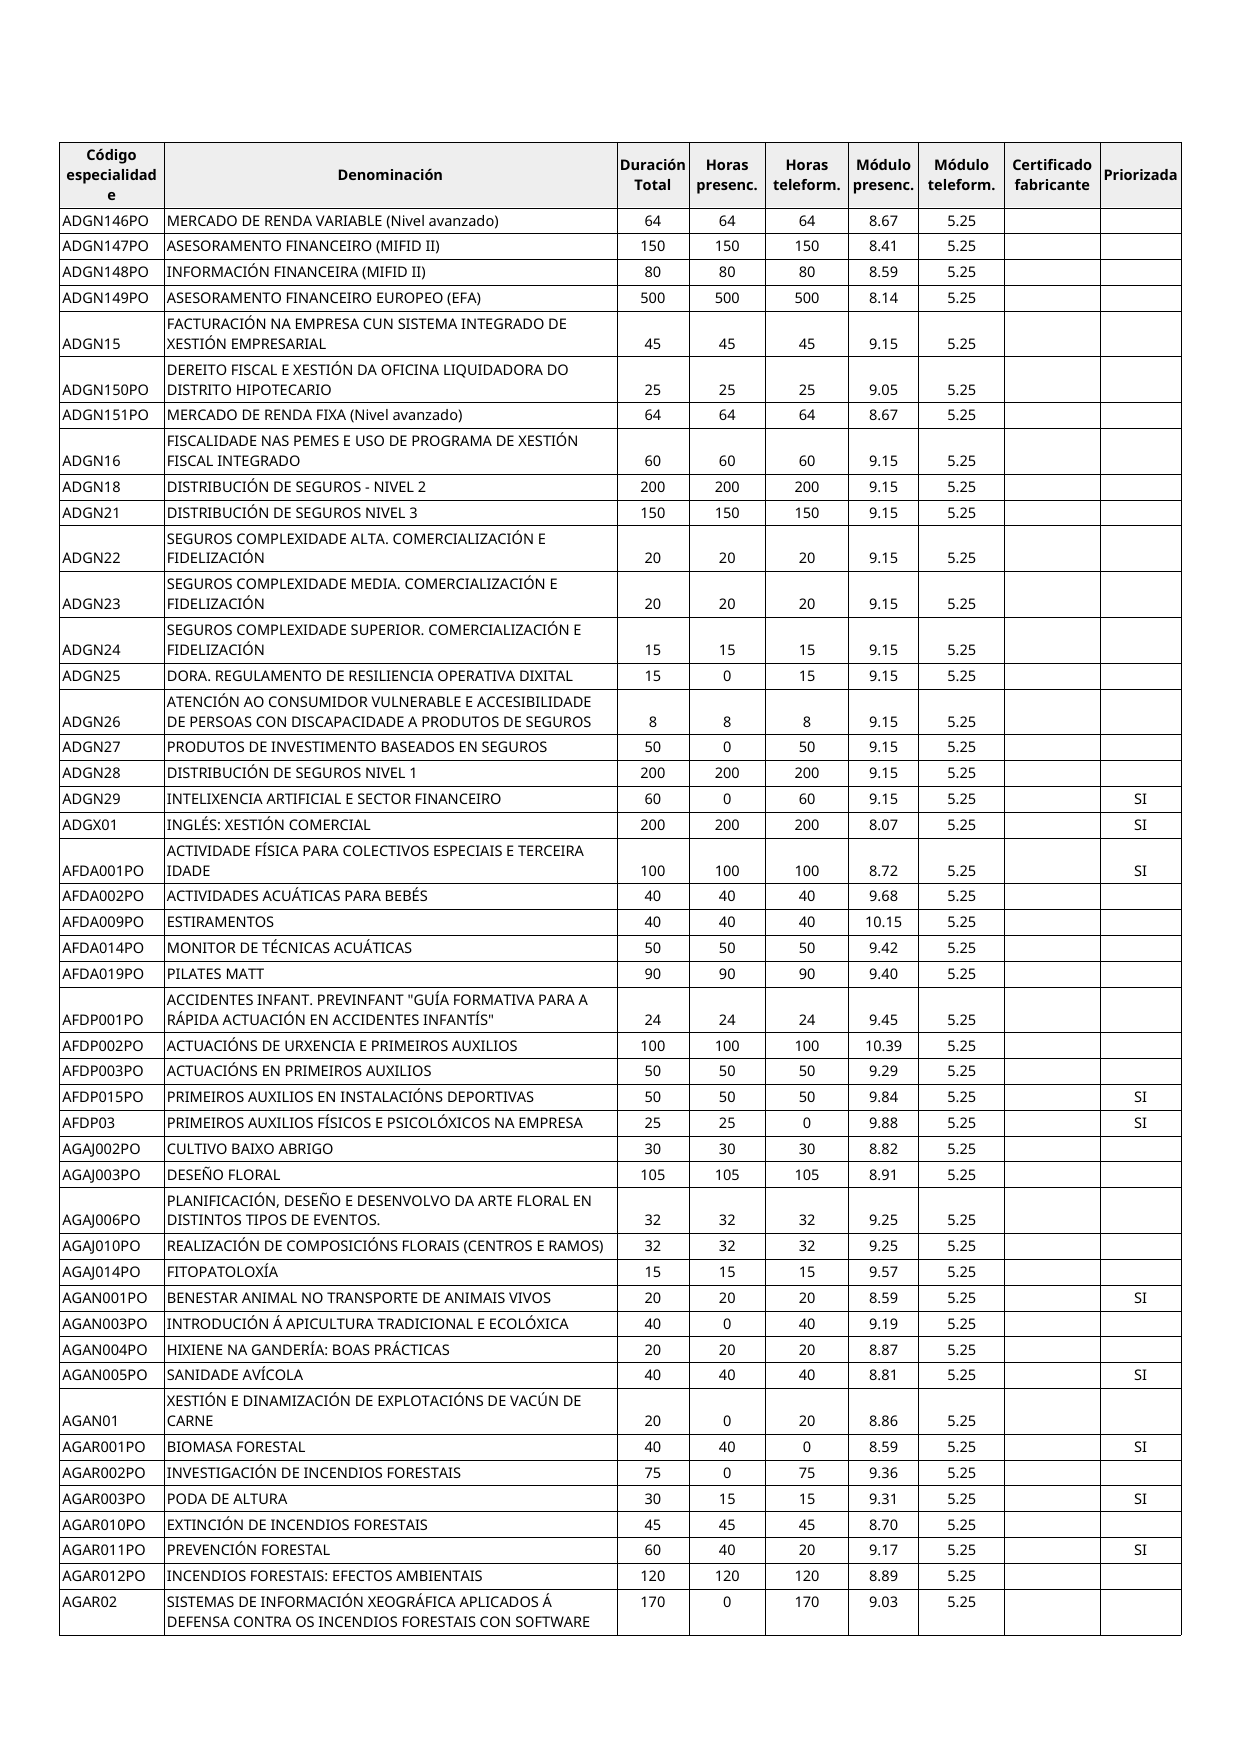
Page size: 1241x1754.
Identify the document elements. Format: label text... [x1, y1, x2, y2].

table_cell [1101, 761, 1181, 786]
table_cell 40 [690, 884, 765, 909]
table_cell 45 [690, 1512, 765, 1537]
table_cell 9,31 [849, 1486, 918, 1511]
table_cell 25 [690, 357, 765, 402]
table_cell AGAJ002PO [60, 1137, 164, 1161]
table_cell 9,05 [849, 357, 918, 402]
table_cell [1101, 1389, 1181, 1434]
table_cell 500 [690, 286, 765, 311]
table_header Código especialidade [60, 143, 164, 207]
table_cell 24 [690, 988, 765, 1032]
table_cell 50 [618, 1059, 689, 1084]
table_cell DISTRIBUCIÓN DE SEGUROS NIVEL 3 [165, 501, 617, 525]
table_cell [1005, 429, 1100, 474]
table_cell AFDP03 [60, 1111, 164, 1136]
table_cell AFDP002PO [60, 1033, 164, 1058]
table_cell [1005, 312, 1100, 356]
table_cell 40 [690, 1363, 765, 1388]
table_cell AGAN005PO [60, 1363, 164, 1388]
table_cell [1101, 988, 1181, 1032]
table_cell SI [1101, 839, 1181, 883]
table_cell AGAR002PO [60, 1461, 164, 1485]
table_cell 0 [766, 1111, 848, 1136]
table_cell 60 [690, 429, 765, 474]
table_cell [1005, 286, 1100, 311]
table_cell 9,15 [849, 618, 918, 663]
table_header Duración Total [618, 143, 689, 207]
table_cell [1101, 1137, 1181, 1161]
table_cell 15 [690, 1486, 765, 1511]
table_cell 5,25 [919, 1512, 1004, 1537]
table_cell XESTIÓN E DINAMIZACIÓN DE EXPLOTACIÓNS DE VACÚN DE CARNE [165, 1389, 617, 1434]
table_cell [1005, 1137, 1100, 1161]
table_cell 5,25 [919, 526, 1004, 571]
table_cell CULTIVO BAIXO ABRIGO [165, 1137, 617, 1161]
table_cell DORA. REGULAMENTO DE RESILIENCIA OPERATIVA DIXITAL [165, 664, 617, 688]
table_cell 9,15 [849, 475, 918, 499]
table_cell SI [1101, 1538, 1181, 1563]
table_cell [1005, 618, 1100, 663]
table_cell 170 [766, 1590, 848, 1634]
table_cell 170 [618, 1590, 689, 1634]
table_cell 5,25 [919, 234, 1004, 259]
table_cell 5,25 [919, 357, 1004, 402]
table_cell ASESORAMENTO FINANCEIRO EUROPEO (EFA) [165, 286, 617, 311]
table_cell 0 [690, 735, 765, 760]
table_cell 15 [618, 664, 689, 688]
table_cell [1101, 526, 1181, 571]
table_cell 100 [618, 1033, 689, 1058]
table_cell 5,25 [919, 1538, 1004, 1563]
table_cell [1005, 1286, 1100, 1311]
table_cell [1005, 735, 1100, 760]
table_cell 8,14 [849, 286, 918, 311]
table_cell [1005, 988, 1100, 1032]
table_header Módulo teleform. [919, 143, 1004, 207]
table_cell ACCIDENTES INFANT. PREVINFANT "GUÍA FORMATIVA PARA A RÁPIDA ACTUACIÓN EN ACCIDENTES INFANTÍS" [165, 988, 617, 1032]
table_cell SI [1101, 787, 1181, 812]
table_cell 64 [766, 209, 848, 233]
table_cell 5,25 [919, 936, 1004, 961]
table_cell AFDP001PO [60, 988, 164, 1032]
table_cell 200 [618, 813, 689, 837]
table_cell 0 [690, 664, 765, 688]
table_cell [1005, 884, 1100, 909]
table_cell [1101, 962, 1181, 987]
table_cell 9,15 [849, 690, 918, 734]
table_cell 5,25 [919, 1461, 1004, 1485]
table_cell 40 [690, 1435, 765, 1459]
table_cell FACTURACIÓN NA EMPRESA CUN SISTEMA INTEGRADO DE XESTIÓN EMPRESARIAL [165, 312, 617, 356]
table_cell ADGN26 [60, 690, 164, 734]
table_cell PODA DE ALTURA [165, 1486, 617, 1511]
table_cell 8,72 [849, 839, 918, 883]
table_cell 20 [618, 572, 689, 617]
table_cell 5,25 [919, 312, 1004, 356]
table_cell [1005, 357, 1100, 402]
table_cell [1005, 1085, 1100, 1110]
table_cell [1005, 664, 1100, 688]
table_cell 15 [766, 664, 848, 688]
table_cell 30 [618, 1137, 689, 1161]
table_cell 105 [690, 1162, 765, 1187]
table_cell 40 [618, 1312, 689, 1336]
table_cell 45 [766, 1512, 848, 1537]
table_cell 50 [690, 1085, 765, 1110]
table_cell 15 [766, 618, 848, 663]
table_cell 9,15 [849, 501, 918, 525]
table_cell [1005, 1389, 1100, 1434]
table_cell 5,25 [919, 1363, 1004, 1388]
table_cell SI [1101, 1085, 1181, 1110]
table_cell SI [1101, 1435, 1181, 1459]
table_cell 60 [618, 787, 689, 812]
table_cell 75 [766, 1461, 848, 1485]
table_cell INTRODUCIÓN Á APICULTURA TRADICIONAL E ECOLÓXICA [165, 1312, 617, 1336]
table_cell 32 [618, 1234, 689, 1259]
table_cell ACTUACIÓNS EN PRIMEIROS AUXILIOS [165, 1059, 617, 1084]
table_cell [1005, 813, 1100, 837]
table_cell 60 [766, 429, 848, 474]
table_cell [1005, 1234, 1100, 1259]
table_cell ADGN21 [60, 501, 164, 525]
table_cell 5,25 [919, 1312, 1004, 1336]
table_cell 9,15 [849, 429, 918, 474]
table_cell 9,15 [849, 761, 918, 786]
table_cell 90 [618, 962, 689, 987]
table_cell 9,36 [849, 1461, 918, 1485]
table_cell 200 [690, 813, 765, 837]
table_cell 45 [618, 1512, 689, 1537]
table_cell 30 [766, 1137, 848, 1161]
table_cell 40 [618, 910, 689, 935]
table_cell ESTIRAMENTOS [165, 910, 617, 935]
table_cell 9,42 [849, 936, 918, 961]
table_cell 45 [618, 312, 689, 356]
table_cell 8,59 [849, 1435, 918, 1459]
table_cell 60 [766, 787, 848, 812]
table_cell [1101, 1512, 1181, 1537]
table_cell 15 [766, 1260, 848, 1285]
table_cell ADGN23 [60, 572, 164, 617]
table_cell 20 [766, 1286, 848, 1311]
table_cell 9,15 [849, 664, 918, 688]
table_cell 75 [618, 1461, 689, 1485]
table_cell SI [1101, 813, 1181, 837]
table_cell 45 [690, 312, 765, 356]
table_cell [1101, 1337, 1181, 1362]
table_cell 5,25 [919, 884, 1004, 909]
table_cell 105 [618, 1162, 689, 1187]
table_cell [1005, 572, 1100, 617]
table_cell AFDA001PO [60, 839, 164, 883]
table_cell 15 [618, 618, 689, 663]
table_cell 500 [618, 286, 689, 311]
table_cell 9,29 [849, 1059, 918, 1084]
table_cell FITOPATOLOXÍA [165, 1260, 617, 1285]
table_cell 100 [690, 1033, 765, 1058]
table_cell 5,25 [919, 690, 1004, 734]
table_cell [1101, 357, 1181, 402]
table_cell AGAR012PO [60, 1564, 164, 1589]
table_cell ADGN151PO [60, 403, 164, 428]
table_cell [1005, 501, 1100, 525]
table_cell 20 [618, 526, 689, 571]
table_cell BIOMASA FORESTAL [165, 1435, 617, 1459]
table_cell 8 [690, 690, 765, 734]
table_cell 20 [690, 1337, 765, 1362]
table_cell SEGUROS COMPLEXIDADE ALTA. COMERCIALIZACIÓN E FIDELIZACIÓN [165, 526, 617, 571]
table_cell DISTRIBUCIÓN DE SEGUROS NIVEL 1 [165, 761, 617, 786]
table_cell SI [1101, 1363, 1181, 1388]
table_cell 32 [766, 1234, 848, 1259]
table_cell 20 [766, 526, 848, 571]
table_cell 5,25 [919, 209, 1004, 233]
table_cell 8,89 [849, 1564, 918, 1589]
table_cell 5,25 [919, 664, 1004, 688]
table_cell [1005, 1538, 1100, 1563]
table_cell INTELIXENCIA ARTIFICIAL E SECTOR FINANCEIRO [165, 787, 617, 812]
table_cell 150 [690, 234, 765, 259]
table_cell 64 [618, 403, 689, 428]
table_cell [1005, 1260, 1100, 1285]
table_cell [1005, 936, 1100, 961]
table_cell 5,25 [919, 1137, 1004, 1161]
table_cell 5,25 [919, 429, 1004, 474]
table_cell 0 [690, 1312, 765, 1336]
table_cell [1101, 618, 1181, 663]
table_cell 5,25 [919, 1059, 1004, 1084]
table_cell 20 [766, 1337, 848, 1362]
table_cell [1005, 1162, 1100, 1187]
table_cell 40 [766, 910, 848, 935]
table_cell [1005, 1512, 1100, 1537]
table_cell INFORMACIÓN FINANCEIRA (MIFID II) [165, 260, 617, 285]
table_cell 40 [618, 884, 689, 909]
table_header Denominación [165, 143, 617, 207]
table_cell [1005, 1059, 1100, 1084]
table_cell [1005, 1435, 1100, 1459]
table_cell 8,59 [849, 1286, 918, 1311]
table_cell 9,45 [849, 988, 918, 1032]
table_cell 5,25 [919, 1564, 1004, 1589]
table_cell 8,82 [849, 1137, 918, 1161]
table_cell 9,19 [849, 1312, 918, 1336]
table_cell 8,87 [849, 1337, 918, 1362]
table_cell 5,25 [919, 1337, 1004, 1362]
table_cell [1101, 501, 1181, 525]
table_cell AFDP003PO [60, 1059, 164, 1084]
table_cell AGAN001PO [60, 1286, 164, 1311]
table_cell SI [1101, 1286, 1181, 1311]
table_cell 200 [690, 475, 765, 499]
table_header Horas presenc. [690, 143, 765, 207]
table_cell 50 [766, 1085, 848, 1110]
table_cell 8,70 [849, 1512, 918, 1537]
table_cell 20 [618, 1286, 689, 1311]
table_cell 45 [766, 312, 848, 356]
table_cell INCENDIOS FORESTAIS: EFECTOS AMBIENTAIS [165, 1564, 617, 1589]
table_cell 32 [690, 1234, 765, 1259]
table_cell [1101, 1590, 1181, 1634]
table_cell 200 [766, 813, 848, 837]
table_cell 50 [766, 735, 848, 760]
table_cell 8,41 [849, 234, 918, 259]
table_cell [1101, 910, 1181, 935]
table_cell [1101, 690, 1181, 734]
table_cell AGAJ003PO [60, 1162, 164, 1187]
table_cell 5,25 [919, 1033, 1004, 1058]
table_cell 32 [766, 1188, 848, 1233]
table_cell ACTUACIÓNS DE URXENCIA E PRIMEIROS AUXILIOS [165, 1033, 617, 1058]
table_cell 8,67 [849, 209, 918, 233]
table_cell 8,86 [849, 1389, 918, 1434]
table_cell [1101, 286, 1181, 311]
table_cell AFDA009PO [60, 910, 164, 935]
table_cell PRIMEIROS AUXILIOS FÍSICOS E PSICOLÓXICOS NA EMPRESA [165, 1111, 617, 1136]
table_cell 60 [618, 1538, 689, 1563]
table_cell ADGN25 [60, 664, 164, 688]
table_cell 50 [618, 735, 689, 760]
table_cell EXTINCIÓN DE INCENDIOS FORESTAIS [165, 1512, 617, 1537]
table_header Horas teleform. [766, 143, 848, 207]
table_cell 20 [766, 1389, 848, 1434]
table_cell [1101, 312, 1181, 356]
table_cell 150 [690, 501, 765, 525]
table_cell [1101, 1033, 1181, 1058]
table_cell 5,25 [919, 1486, 1004, 1511]
table_cell REALIZACIÓN DE COMPOSICIÓNS FLORAIS (CENTROS E RAMOS) [165, 1234, 617, 1259]
table_cell [1005, 234, 1100, 259]
table_cell [1101, 1461, 1181, 1485]
table_cell 100 [766, 839, 848, 883]
table_cell [1101, 1564, 1181, 1589]
table_cell 9,15 [849, 572, 918, 617]
table_cell 5,25 [919, 988, 1004, 1032]
table_cell 64 [618, 209, 689, 233]
table_cell 50 [618, 1085, 689, 1110]
table_cell 25 [618, 1111, 689, 1136]
table_cell AGAN003PO [60, 1312, 164, 1336]
table_cell ADGN147PO [60, 234, 164, 259]
table_cell [1005, 1590, 1100, 1634]
table_cell [1005, 403, 1100, 428]
table_cell 32 [618, 1188, 689, 1233]
table_cell [1101, 209, 1181, 233]
table_cell 5,25 [919, 787, 1004, 812]
table_cell 80 [766, 260, 848, 285]
table_cell 120 [766, 1564, 848, 1589]
table_cell [1005, 1033, 1100, 1058]
table_cell 9,88 [849, 1111, 918, 1136]
table_cell 9,68 [849, 884, 918, 909]
table_cell 100 [690, 839, 765, 883]
table_cell AGAR02 [60, 1590, 164, 1634]
table_cell DISTRIBUCIÓN DE SEGUROS - NIVEL 2 [165, 475, 617, 499]
table_cell 200 [618, 761, 689, 786]
table_cell 5,25 [919, 962, 1004, 987]
table_cell 15 [690, 618, 765, 663]
table_cell 9,17 [849, 1538, 918, 1563]
table_cell [1101, 234, 1181, 259]
table_cell MERCADO DE RENDA VARIABLE (Nivel avanzado) [165, 209, 617, 233]
table_cell SISTEMAS DE INFORMACIÓN XEOGRÁFICA APLICADOS Á DEFENSA CONTRA OS INCENDIOS FORESTAIS CON SOFTWARE [165, 1590, 617, 1634]
table_cell 8,59 [849, 260, 918, 285]
table_cell ADGN24 [60, 618, 164, 663]
table_cell 15 [690, 1260, 765, 1285]
table_header Certificado fabricante [1005, 143, 1100, 207]
table_cell 120 [690, 1564, 765, 1589]
table_cell SI [1101, 1486, 1181, 1511]
table_cell 25 [618, 357, 689, 402]
table_cell 8 [766, 690, 848, 734]
table_cell 40 [690, 1538, 765, 1563]
table_cell [1005, 962, 1100, 987]
table_cell 5,25 [919, 1234, 1004, 1259]
table_cell DESEÑO FLORAL [165, 1162, 617, 1187]
table_cell 25 [690, 1111, 765, 1136]
table_cell [1101, 572, 1181, 617]
table_cell 5,25 [919, 260, 1004, 285]
table_cell [1101, 1312, 1181, 1336]
table_cell 9,15 [849, 526, 918, 571]
table_cell AGAJ010PO [60, 1234, 164, 1259]
table_cell AGAR003PO [60, 1486, 164, 1511]
table_cell SEGUROS COMPLEXIDADE SUPERIOR. COMERCIALIZACIÓN E FIDELIZACIÓN [165, 618, 617, 663]
table_cell PILATES MATT [165, 962, 617, 987]
table_cell 5,25 [919, 1260, 1004, 1285]
table_cell ATENCIÓN AO CONSUMIDOR VULNERABLE E ACCESIBILIDADE DE PERSOAS CON DISCAPACIDADE A PRODUTOS DE SEGUROS [165, 690, 617, 734]
table_cell ADGX01 [60, 813, 164, 837]
table_cell [1005, 690, 1100, 734]
table_cell ADGN28 [60, 761, 164, 786]
table_cell 50 [690, 1059, 765, 1084]
table_cell HIXIENE NA GANDERÍA: BOAS PRÁCTICAS [165, 1337, 617, 1362]
table_cell [1005, 787, 1100, 812]
table_cell SI [1101, 1111, 1181, 1136]
table_cell 5,25 [919, 1286, 1004, 1311]
table_cell AGAJ014PO [60, 1260, 164, 1285]
table_cell 0 [766, 1435, 848, 1459]
table_cell INVESTIGACIÓN DE INCENDIOS FORESTAIS [165, 1461, 617, 1485]
table_cell 24 [766, 988, 848, 1032]
table_cell PRODUTOS DE INVESTIMENTO BASEADOS EN SEGUROS [165, 735, 617, 760]
table_cell FISCALIDADE NAS PEMES E USO DE PROGRAMA DE XESTIÓN FISCAL INTEGRADO [165, 429, 617, 474]
table_cell MERCADO DE RENDA FIXA (Nivel avanzado) [165, 403, 617, 428]
table_cell [1101, 1162, 1181, 1187]
table_cell 40 [766, 884, 848, 909]
table_cell BENESTAR ANIMAL NO TRANSPORTE DE ANIMAIS VIVOS [165, 1286, 617, 1311]
table_cell ADGN150PO [60, 357, 164, 402]
table_cell 80 [618, 260, 689, 285]
table_cell 8 [618, 690, 689, 734]
table_cell ADGN148PO [60, 260, 164, 285]
table_cell 200 [766, 761, 848, 786]
table_header Módulo presenc. [849, 143, 918, 207]
table_cell 5,25 [919, 1389, 1004, 1434]
table_cell 10,39 [849, 1033, 918, 1058]
table_cell [1005, 475, 1100, 499]
table_cell MONITOR DE TÉCNICAS ACUÁTICAS [165, 936, 617, 961]
table_cell SEGUROS COMPLEXIDADE MEDIA. COMERCIALIZACIÓN E FIDELIZACIÓN [165, 572, 617, 617]
table_cell [1101, 403, 1181, 428]
table_cell 20 [690, 1286, 765, 1311]
table_cell 32 [690, 1188, 765, 1233]
table_cell 9,15 [849, 312, 918, 356]
table_cell 90 [690, 962, 765, 987]
table_cell [1005, 1564, 1100, 1589]
table_cell 5,25 [919, 1162, 1004, 1187]
table_cell ADGN16 [60, 429, 164, 474]
table_cell 0 [690, 1590, 765, 1634]
table_cell ADGN22 [60, 526, 164, 571]
table_cell 20 [618, 1337, 689, 1362]
table_cell 15 [766, 1486, 848, 1511]
table_cell ACTIVIDADE FÍSICA PARA COLECTIVOS ESPECIAIS E TERCEIRA IDADE [165, 839, 617, 883]
table_cell 40 [690, 910, 765, 935]
table_cell ASESORAMENTO FINANCEIRO (MIFID II) [165, 234, 617, 259]
table_cell [1101, 1059, 1181, 1084]
table_cell [1101, 475, 1181, 499]
table_cell PLANIFICACIÓN, DESEÑO E DESENVOLVO DA ARTE FLORAL EN DISTINTOS TIPOS DE EVENTOS. [165, 1188, 617, 1233]
table_cell 200 [690, 761, 765, 786]
table_cell [1005, 1363, 1100, 1388]
table_cell 40 [766, 1312, 848, 1336]
table_cell 500 [766, 286, 848, 311]
table_cell 5,25 [919, 475, 1004, 499]
table_cell 8,91 [849, 1162, 918, 1187]
table_cell AGAN01 [60, 1389, 164, 1434]
table_cell 20 [690, 572, 765, 617]
table_cell [1005, 1461, 1100, 1485]
table_cell ADGN149PO [60, 286, 164, 311]
table_cell 20 [690, 526, 765, 571]
table_cell [1101, 1260, 1181, 1285]
table_cell 25 [766, 357, 848, 402]
table_cell AFDA002PO [60, 884, 164, 909]
table_cell 64 [690, 209, 765, 233]
table_cell 5,25 [919, 1111, 1004, 1136]
table_cell 90 [766, 962, 848, 987]
table_cell 5,25 [919, 910, 1004, 935]
table_cell [1005, 839, 1100, 883]
table_cell AGAR010PO [60, 1512, 164, 1537]
table_cell [1101, 735, 1181, 760]
table_cell AGAN004PO [60, 1337, 164, 1362]
table_cell [1005, 1312, 1100, 1336]
table_cell [1005, 1486, 1100, 1511]
table_cell INGLÉS: XESTIÓN COMERCIAL [165, 813, 617, 837]
table_cell 5,25 [919, 1435, 1004, 1459]
table_cell ADGN18 [60, 475, 164, 499]
table_cell 5,25 [919, 1188, 1004, 1233]
table_cell 5,25 [919, 286, 1004, 311]
table_cell ADGN29 [60, 787, 164, 812]
table_cell 0 [690, 1389, 765, 1434]
table_cell 5,25 [919, 813, 1004, 837]
table_cell 0 [690, 787, 765, 812]
table_cell 24 [618, 988, 689, 1032]
table_cell 150 [618, 501, 689, 525]
table_cell 50 [766, 1059, 848, 1084]
table_cell 9,25 [849, 1188, 918, 1233]
table_cell 40 [618, 1363, 689, 1388]
table_cell 40 [766, 1363, 848, 1388]
table_cell 200 [766, 475, 848, 499]
table_cell 5,25 [919, 1085, 1004, 1110]
table_cell 105 [766, 1162, 848, 1187]
table_cell [1101, 1188, 1181, 1233]
table_cell 8,81 [849, 1363, 918, 1388]
table_cell [1005, 526, 1100, 571]
table_cell AGAJ006PO [60, 1188, 164, 1233]
table_cell 30 [690, 1137, 765, 1161]
table_header Priorizada [1101, 143, 1181, 207]
table_cell 9,15 [849, 735, 918, 760]
table_cell 5,25 [919, 572, 1004, 617]
table_cell [1101, 664, 1181, 688]
table_cell [1005, 1111, 1100, 1136]
table_cell 8,67 [849, 403, 918, 428]
table_cell 8,07 [849, 813, 918, 837]
table_cell DEREITO FISCAL E XESTIÓN DA OFICINA LIQUIDADORA DO DISTRITO HIPOTECARIO [165, 357, 617, 402]
table_cell [1101, 1234, 1181, 1259]
table_cell 30 [618, 1486, 689, 1511]
table_cell ADGN146PO [60, 209, 164, 233]
table_cell [1101, 884, 1181, 909]
table_cell 15 [618, 1260, 689, 1285]
table_cell 20 [766, 1538, 848, 1563]
table_cell ADGN27 [60, 735, 164, 760]
table_cell 10,15 [849, 910, 918, 935]
table_cell ACTIVIDADES ACUÁTICAS PARA BEBÉS [165, 884, 617, 909]
table_cell 9,03 [849, 1590, 918, 1634]
table_cell PRIMEIROS AUXILIOS EN INSTALACIÓNS DEPORTIVAS [165, 1085, 617, 1110]
table_cell 0 [690, 1461, 765, 1485]
table_cell 150 [766, 501, 848, 525]
table_cell 40 [618, 1435, 689, 1459]
table_cell 100 [618, 839, 689, 883]
table_cell ADGN15 [60, 312, 164, 356]
table_cell [1005, 761, 1100, 786]
table_cell 9,25 [849, 1234, 918, 1259]
table_cell 5,25 [919, 839, 1004, 883]
table_cell AFDA014PO [60, 936, 164, 961]
table_cell 100 [766, 1033, 848, 1058]
table_cell 150 [766, 234, 848, 259]
table_cell [1005, 209, 1100, 233]
table_cell 9,57 [849, 1260, 918, 1285]
table_cell SANIDADE AVÍCOLA [165, 1363, 617, 1388]
table_cell 5,25 [919, 735, 1004, 760]
table_cell AFDP015PO [60, 1085, 164, 1110]
table_cell 150 [618, 234, 689, 259]
table_cell [1101, 429, 1181, 474]
table_cell 5,25 [919, 501, 1004, 525]
table_cell 50 [766, 936, 848, 961]
table_cell 20 [766, 572, 848, 617]
table_cell AFDA019PO [60, 962, 164, 987]
table_cell PREVENCIÓN FORESTAL [165, 1538, 617, 1563]
table_cell 64 [766, 403, 848, 428]
table_cell [1005, 1188, 1100, 1233]
table_cell 9,15 [849, 787, 918, 812]
table_cell [1005, 260, 1100, 285]
table_cell 5,25 [919, 1590, 1004, 1634]
table_cell [1005, 1337, 1100, 1362]
table_cell [1101, 260, 1181, 285]
table_cell 80 [690, 260, 765, 285]
table_cell 50 [618, 936, 689, 961]
table_cell 9,84 [849, 1085, 918, 1110]
table_cell 64 [690, 403, 765, 428]
table_cell 5,25 [919, 761, 1004, 786]
table_cell AGAR001PO [60, 1435, 164, 1459]
table_cell AGAR011PO [60, 1538, 164, 1563]
table_cell [1101, 936, 1181, 961]
table_cell 200 [618, 475, 689, 499]
table_cell 5,25 [919, 618, 1004, 663]
table_cell 120 [618, 1564, 689, 1589]
table_cell 20 [618, 1389, 689, 1434]
table_cell 9,40 [849, 962, 918, 987]
table_cell 50 [690, 936, 765, 961]
table_cell 5,25 [919, 403, 1004, 428]
table_cell [1005, 910, 1100, 935]
table_cell 60 [618, 429, 689, 474]
